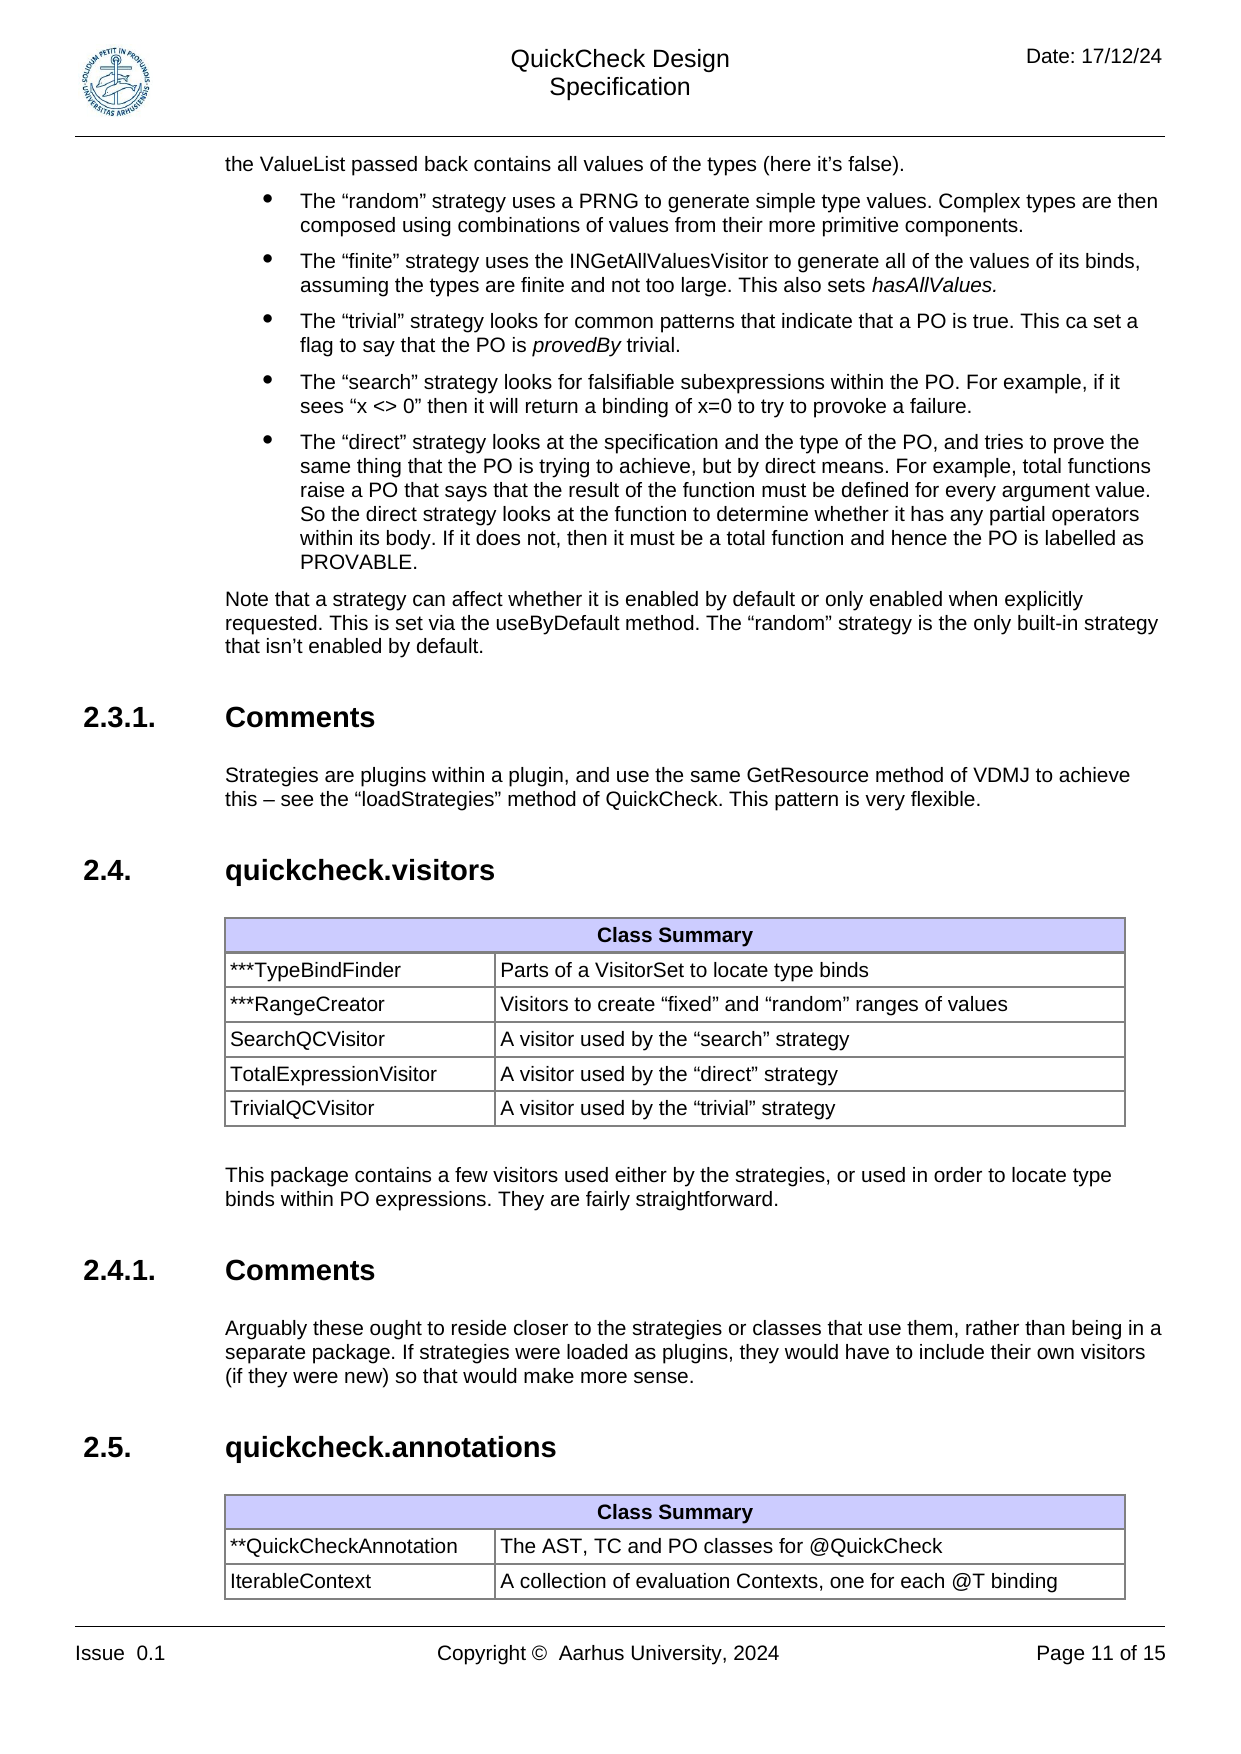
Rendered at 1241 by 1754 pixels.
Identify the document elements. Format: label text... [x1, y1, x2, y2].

text This package contains a few visitors used either by the strategies, or used in order to locate type binds within PO expressions. They are fairly straightforward. [225, 1163, 1165, 1211]
table_cell **QuickCheckAnnotation [226, 1530, 494, 1563]
text the ValueList passed back contains all values of the types (here it’s false). [225, 152, 1165, 176]
table_cell Visitors to create “fixed” and “random” ranges of values [496, 988, 1124, 1021]
table_cell ***RangeCreator [226, 988, 494, 1021]
table_cell The AST, TC and PO classes for @QuickCheck [496, 1530, 1124, 1563]
picture [78, 44, 153, 120]
list The “random” strategy uses a PRNG to generate simple type values. Complex types are then composed using combinations of values from their more primitive components. [262, 189, 1165, 237]
table_cell A visitor used by the “direct” strategy [496, 1058, 1124, 1090]
table_header Class Summary [226, 1496, 1124, 1528]
table_cell A visitor used by the “search” strategy [496, 1023, 1124, 1056]
table_cell Parts of a VisitorSet to locate type binds [496, 954, 1124, 986]
text Strategies are plugins within a plugin, and use the same GetResource method of VDMJ to achieve this – see the “loadStrategies” method of QuickCheck. This pattern is very flexible. [225, 764, 1165, 812]
subtitle Comments [75, 1254, 1165, 1286]
list The “finite” strategy uses the INGetAllValuesVisitor to generate all of the values of its binds, assuming the types are finite and not too large. This also sets hasAllValues. [262, 249, 1165, 297]
table_cell A visitor used by the “trivial” strategy [496, 1092, 1124, 1125]
list The “search” strategy looks for falsifiable subexpressions within the PO. For example, if it sees “x <> 0” then it will return a binding of x=0 to try to provoke a failure. [262, 370, 1165, 418]
subtitle Comments [75, 701, 1165, 734]
list The “trivial” strategy looks for common patterns that indicate that a PO is true. This ca set a flag to say that the PO is provedBy trivial. [262, 310, 1165, 358]
table_cell ***TypeBindFinder [226, 954, 494, 986]
text Note that a strategy can affect whether it is enabled by default or only enabled when explicitly requested. This is set via the useByDefault method. The “random” strategy is the only built-in strategy that isn’t enabled by default. [225, 587, 1165, 659]
subtitle quickcheck.visitors [75, 854, 1165, 887]
list The “direct” strategy looks at the specification and the type of the PO, and tries to prove the same thing that the PO is trying to achieve, but by direct means. For example, total functions raise a PO that says that the result of the function must be defined for every argument value. So the direct strategy looks at the function to determine whether it has any partial operators within its body. If it does not, then it must be a total function and hence the PO is labelled as PROVABLE. [262, 431, 1165, 574]
table_cell TrivialQCVisitor [226, 1092, 494, 1125]
text Arguably these ought to reside closer to the strategies or classes that use them, rather than being in a separate package. If strategies were loaded as plugins, they would have to include their own visitors (if they were new) so that would make more sense. [225, 1316, 1165, 1388]
table_cell IterableContext [226, 1565, 494, 1597]
table_cell SearchQCVisitor [226, 1023, 494, 1056]
table_cell TotalExpressionVisitor [226, 1058, 494, 1090]
subtitle quickcheck.annotations [75, 1431, 1165, 1463]
table_header Class Summary [226, 919, 1124, 951]
table_cell A collection of evaluation Contexts, one for each @T binding [496, 1565, 1124, 1597]
